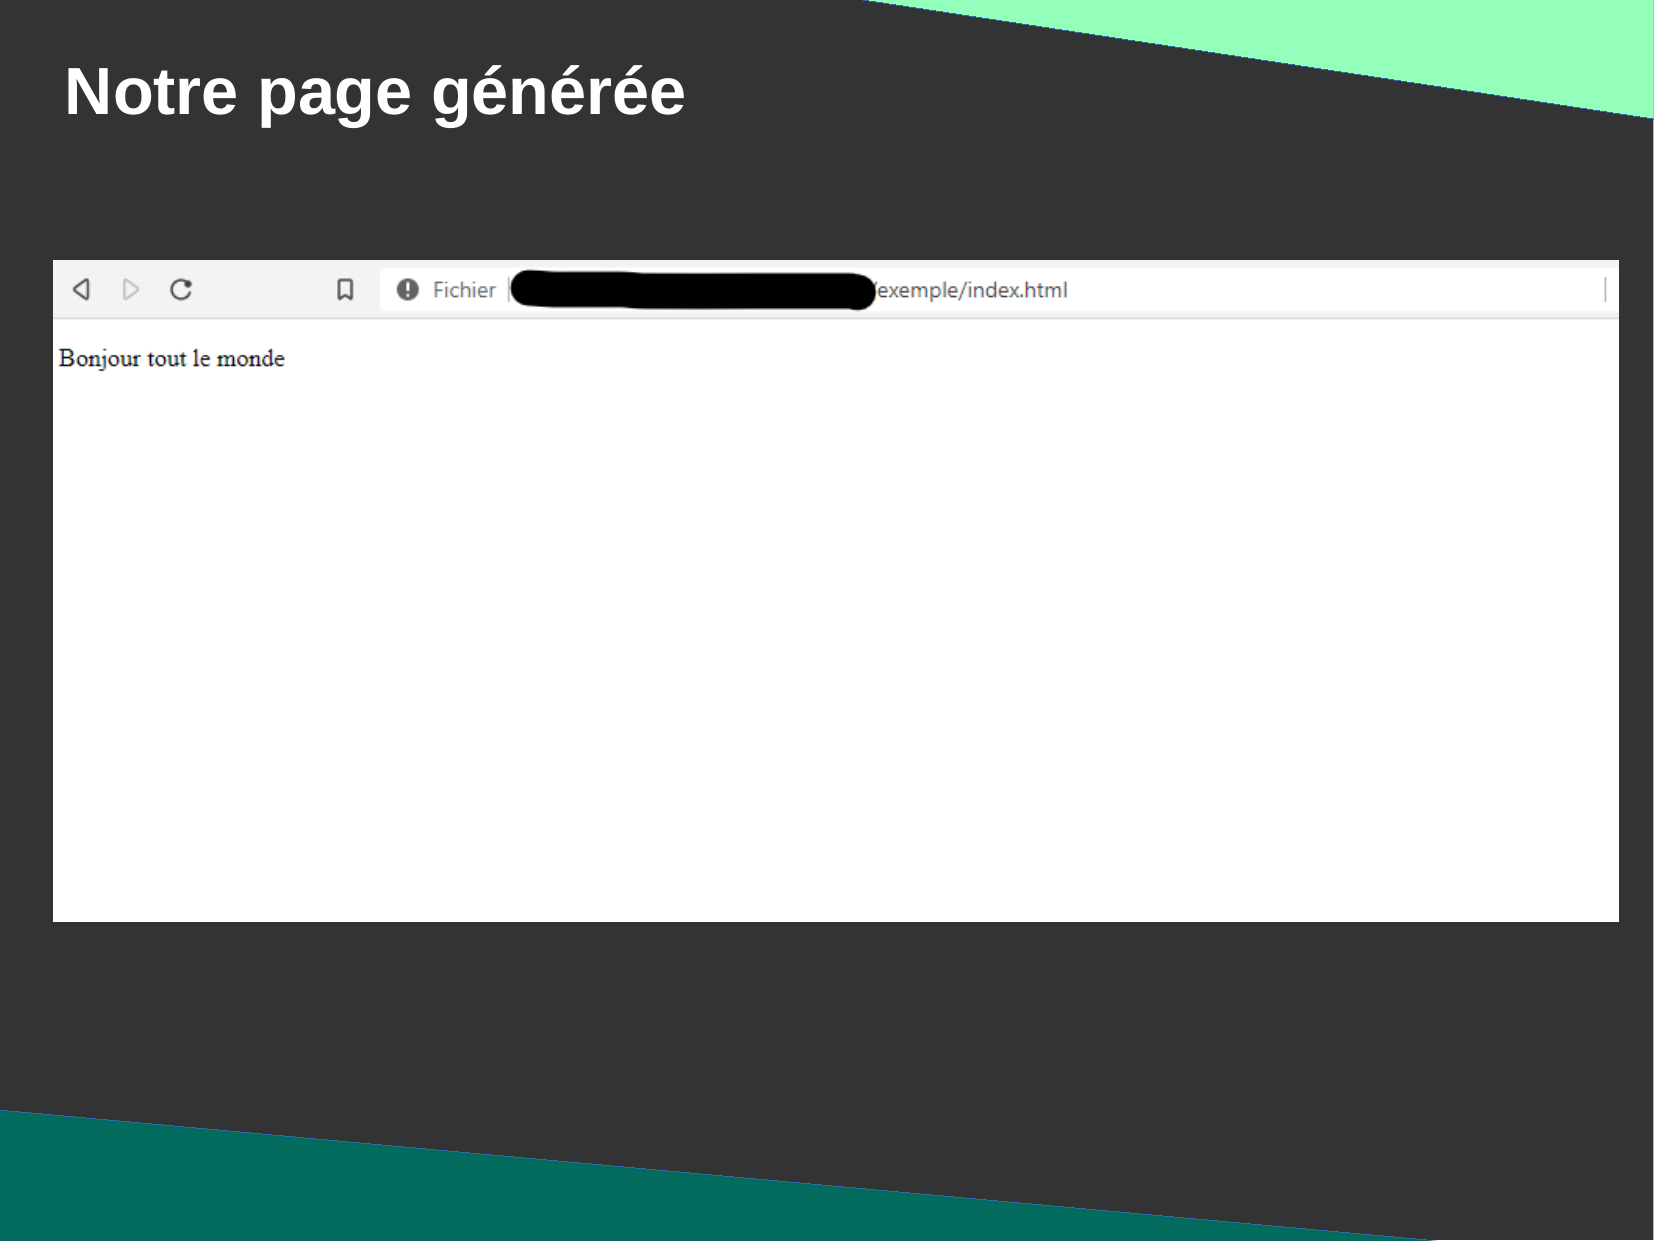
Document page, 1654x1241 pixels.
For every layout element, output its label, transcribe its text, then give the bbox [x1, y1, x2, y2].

picture [53, 260, 1619, 922]
text_box [863, 0, 1654, 120]
title Notre page générée [64, 54, 1553, 157]
